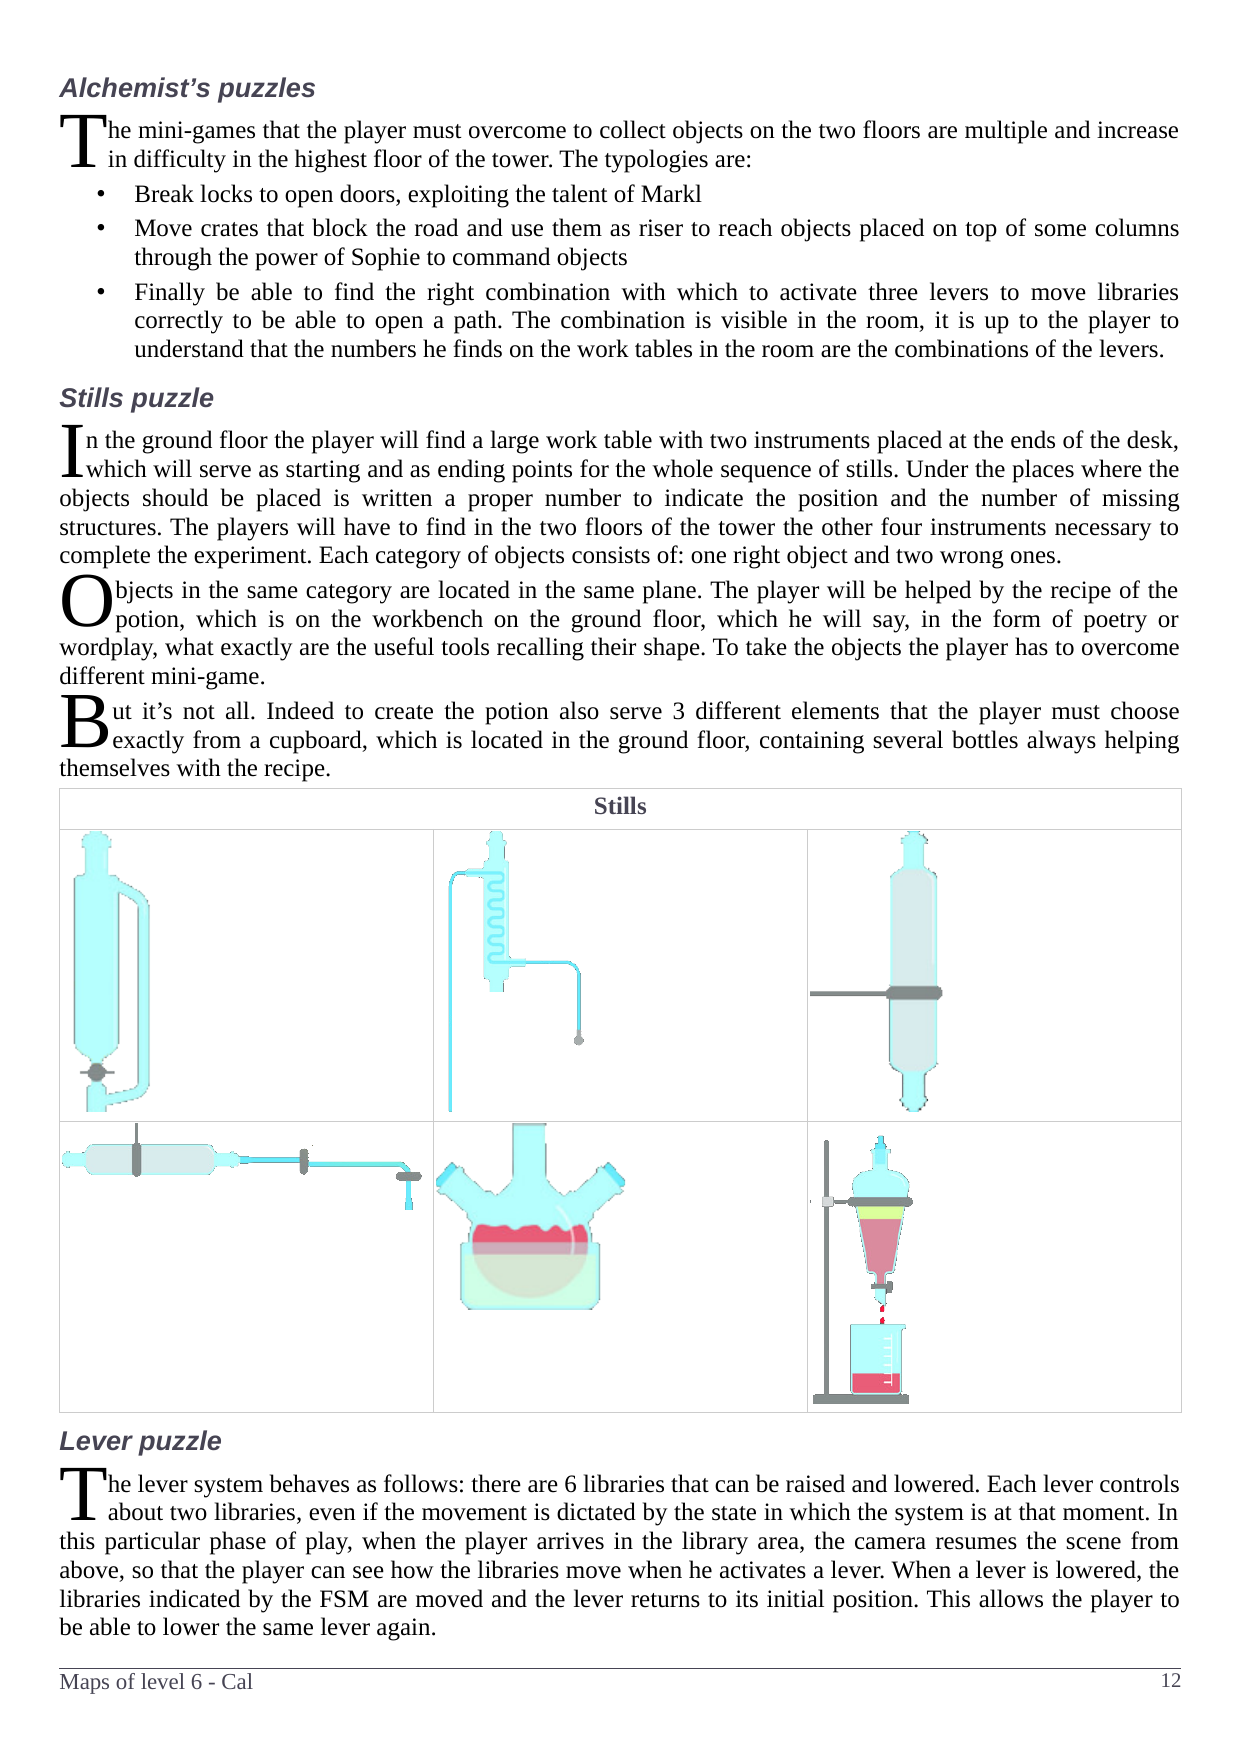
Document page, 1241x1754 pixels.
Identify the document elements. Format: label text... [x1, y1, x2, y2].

table_cell [808, 1122, 1181, 1412]
list Break locks to open doors, exploiting the talent of Markl [97, 179, 1181, 207]
text The mini-games that the player must overcome to collect objects on the two floors are multiple and increase in difficulty in the highest floor of the tower. The typologies are: [59, 115, 1181, 173]
text The lever system behaves as follows: there are 6 libraries that can be raised and lowered. Each lever controls about two libraries, even if the movement is dictated by the state in which the system is at that moment. In this particular phase of play, when the player arrives in the library area, the camera resumes the scene from above, so that the player can see how the libraries move when he activates a lever. When a lever is lowered, the libraries indicated by the FSM are moved and the lever returns to its initial position. This allows the player to be able to lower the same lever again. [59, 1469, 1181, 1641]
picture [62, 831, 154, 1112]
text In the ground floor the player will find a large work table with two instruments placed at the ends of the desk, which will serve as starting and as ending points for the whole sequence of stills. Under the places where the objects should be placed is written a proper number to indicate the position and the number of missing structures. The players will have to find in the two floors of the tower the other four instruments necessary to complete the experiment. Each category of objects consists of: one right object and two wrong ones. [59, 425, 1181, 569]
subtitle Lever puzzle [59, 1425, 1181, 1456]
text Objects in the same category are located in the same plane. The player will be helped by the recipe of the potion, which is on the workbench on the ground floor, which he will say, in the form of poetry or wordplay, what exactly are the useful tools recalling their shape. To take the objects the player has to overcome different mini-game. [59, 575, 1181, 690]
picture [810, 831, 952, 1112]
table_cell [60, 830, 433, 1121]
table_cell [60, 1122, 433, 1412]
list Finally be able to find the right combination with which to activate three levers to move libraries correctly to be able to open a path. The combination is visible in the room, it is up to the player to understand that the numbers he finds on the work tables in the room are the combinations of the levers. [97, 277, 1181, 363]
subtitle Alchemist’s puzzles [59, 72, 1181, 103]
picture [436, 831, 598, 1112]
table_header Stills [60, 789, 1181, 829]
picture [436, 1123, 625, 1310]
list Move crates that block the road and use them as riser to reach objects placed on top of some columns through the power of Sophie to command objects [97, 213, 1181, 271]
table_cell [434, 1122, 807, 1412]
table_cell [434, 830, 807, 1121]
picture [810, 1123, 915, 1404]
subtitle Stills puzzle [59, 382, 1181, 413]
table_cell [808, 830, 1181, 1121]
text But it’s not all. Indeed to create the potion also serve 3 different elements that the player must choose exactly from a cupboard, which is located in the ground floor, containing several bottles always helping themselves with the recipe. [59, 696, 1181, 782]
picture [62, 1123, 433, 1210]
